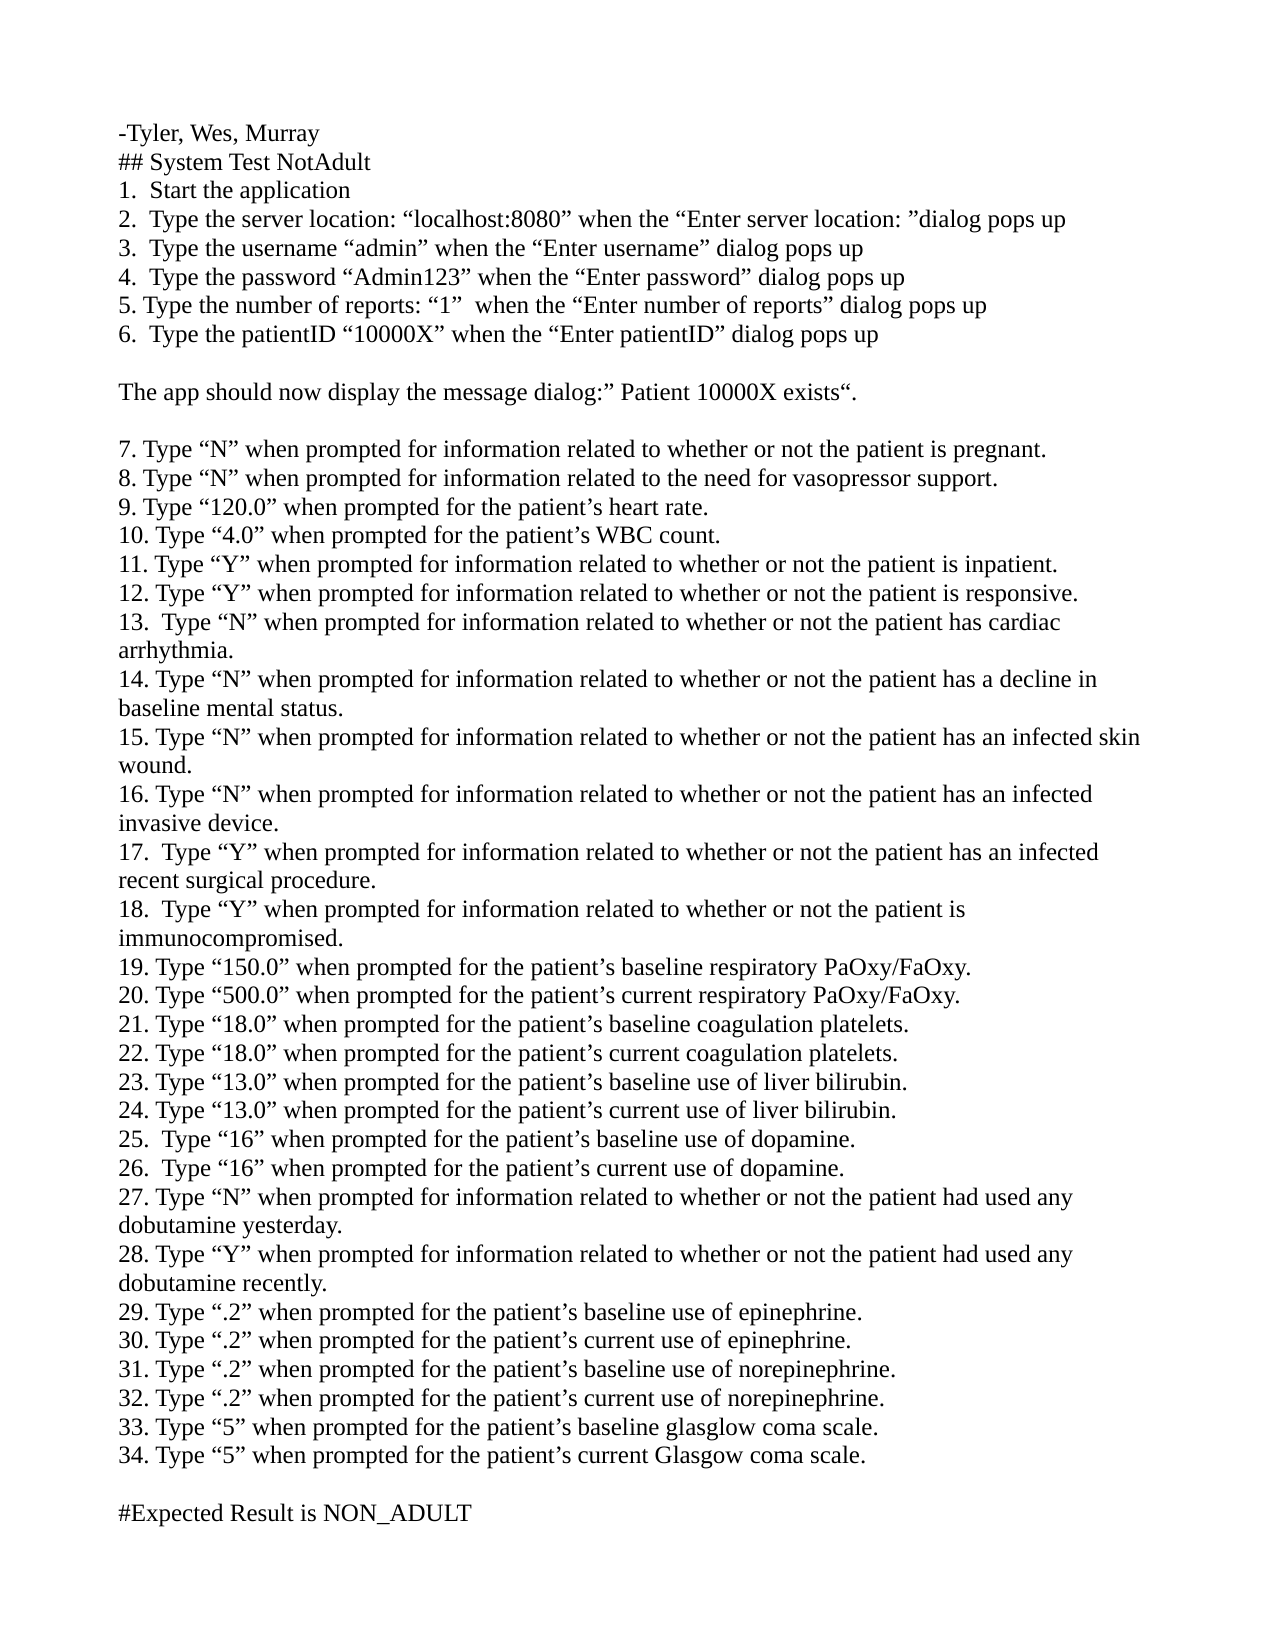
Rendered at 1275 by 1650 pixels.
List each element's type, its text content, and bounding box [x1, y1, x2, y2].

text 9. Type “120.0” when prompted for the patient’s heart rate. [118, 492, 1157, 521]
text 18. Type “Y” when prompted for information related to whether or not the patient is immunocompromised. [118, 894, 1157, 952]
text 15. Type “N” when prompted for information related to whether or not the patient has an infected skin wound. [118, 722, 1157, 779]
text 12. Type “Y” when prompted for information related to whether or not the patient is responsive. [118, 578, 1157, 607]
text 6. Type the patientID “10000X” when the “Enter patientID” dialog pops up [118, 319, 1157, 348]
text 30. Type “.2” when prompted for the patient’s current use of epinephrine. [118, 1326, 1157, 1354]
text 21. Type “18.0” when prompted for the patient’s baseline coagulation platelets. [118, 1009, 1157, 1038]
text 34. Type “5” when prompted for the patient’s current Glasgow coma scale. [118, 1441, 1157, 1469]
text 28. Type “Y” when prompted for information related to whether or not the patient had used any dobutamine recently. [118, 1239, 1157, 1297]
text 24. Type “13.0” when prompted for the patient’s current use of liver bilirubin. [118, 1096, 1157, 1124]
text 7. Type “N” when prompted for information related to whether or not the patient is pregnant. [118, 434, 1157, 463]
text 16. Type “N” when prompted for information related to whether or not the patient has an infected invasive device. [118, 779, 1157, 837]
text 20. Type “500.0” when prompted for the patient’s current respiratory PaOxy/FaOxy. [118, 981, 1157, 1009]
text -Tyler, Wes, Murray [118, 118, 1157, 147]
text 29. Type “.2” when prompted for the patient’s baseline use of epinephrine. [118, 1297, 1157, 1326]
text 19. Type “150.0” when prompted for the patient’s baseline respiratory PaOxy/FaOxy. [118, 952, 1157, 981]
text ## System Test NotAdult [118, 147, 1157, 176]
text 26. Type “16” when prompted for the patient’s current use of dopamine. [118, 1153, 1157, 1182]
text 11. Type “Y” when prompted for information related to whether or not the patient is inpatient. [118, 549, 1157, 578]
text 14. Type “N” when prompted for information related to whether or not the patient has a decline in baseline mental status. [118, 664, 1157, 722]
text 17. Type “Y” when prompted for information related to whether or not the patient has an infected recent surgical procedure. [118, 837, 1157, 894]
text 8. Type “N” when prompted for information related to the need for vasopressor support. [118, 463, 1157, 492]
text 10. Type “4.0” when prompted for the patient’s WBC count. [118, 521, 1157, 549]
text 27. Type “N” when prompted for information related to whether or not the patient had used any dobutamine yesterday. [118, 1182, 1157, 1239]
text 13. Type “N” when prompted for information related to whether or not the patient has cardiac arrhythmia. [118, 607, 1157, 664]
text 1. Start the application [118, 176, 1157, 204]
text 5. Type the number of reports: “1” when the “Enter number of reports” dialog pops up [118, 291, 1157, 319]
text 33. Type “5” when prompted for the patient’s baseline glasglow coma scale. [118, 1412, 1157, 1441]
text The app should now display the message dialog:” Patient 10000X exists“. [118, 377, 1157, 406]
text 32. Type “.2” when prompted for the patient’s current use of norepinephrine. [118, 1383, 1157, 1412]
text 4. Type the password “Admin123” when the “Enter password” dialog pops up [118, 262, 1157, 291]
text 3. Type the username “admin” when the “Enter username” dialog pops up [118, 233, 1157, 262]
text 31. Type “.2” when prompted for the patient’s baseline use of norepinephrine. [118, 1354, 1157, 1383]
text #Expected Result is NON_ADULT [118, 1498, 1157, 1527]
text 25. Type “16” when prompted for the patient’s baseline use of dopamine. [118, 1124, 1157, 1153]
text 2. Type the server location: “localhost:8080” when the “Enter server location: ”dialog pops up [118, 204, 1157, 233]
text 23. Type “13.0” when prompted for the patient’s baseline use of liver bilirubin. [118, 1067, 1157, 1096]
text 22. Type “18.0” when prompted for the patient’s current coagulation platelets. [118, 1038, 1157, 1067]
